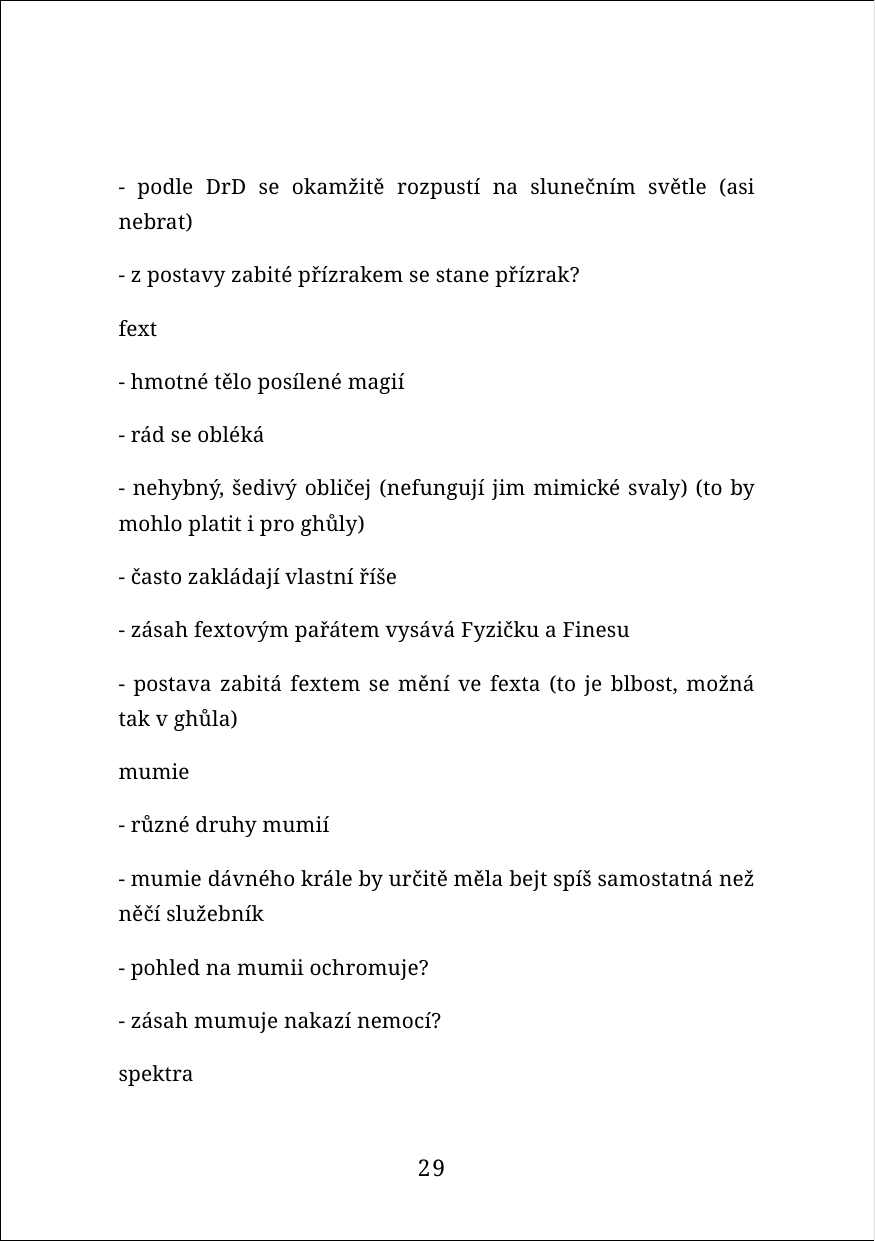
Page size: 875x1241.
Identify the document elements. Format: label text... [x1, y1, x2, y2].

text spektra [118, 1059, 756, 1087]
text fext [118, 314, 756, 342]
text - postava zabitá fextem se mění ve fexta (to je blbost, možná tak v ghůla) [118, 669, 756, 733]
text - pohled na mumii ochromuje? [118, 953, 756, 981]
text mumie [118, 757, 756, 786]
text - zásah fextovým pařátem vysává Fyzičku a Finesu [118, 615, 756, 644]
text - zásah mumuje nakazí nemocí? [118, 1006, 756, 1034]
text - nehybný, šedivý obličej (nefungují jim mimické svaly) (to by mohlo platit i pro ghůly) [118, 473, 756, 537]
text - často zakládají vlastní říše [118, 562, 756, 591]
text - hmotné tělo posílené magií [118, 367, 756, 395]
text - podle DrD se okamžitě rozpustí na slunečním světle (asi nebrat) [118, 172, 756, 236]
text - z postavy zabité přízrakem se stane přízrak? [118, 261, 756, 289]
text - různé druhy mumií [118, 811, 756, 839]
text - rád se obléká [118, 420, 756, 449]
text - mumie dávného krále by určitě měla bejt spíš samostatná než něčí služebník [118, 864, 756, 928]
